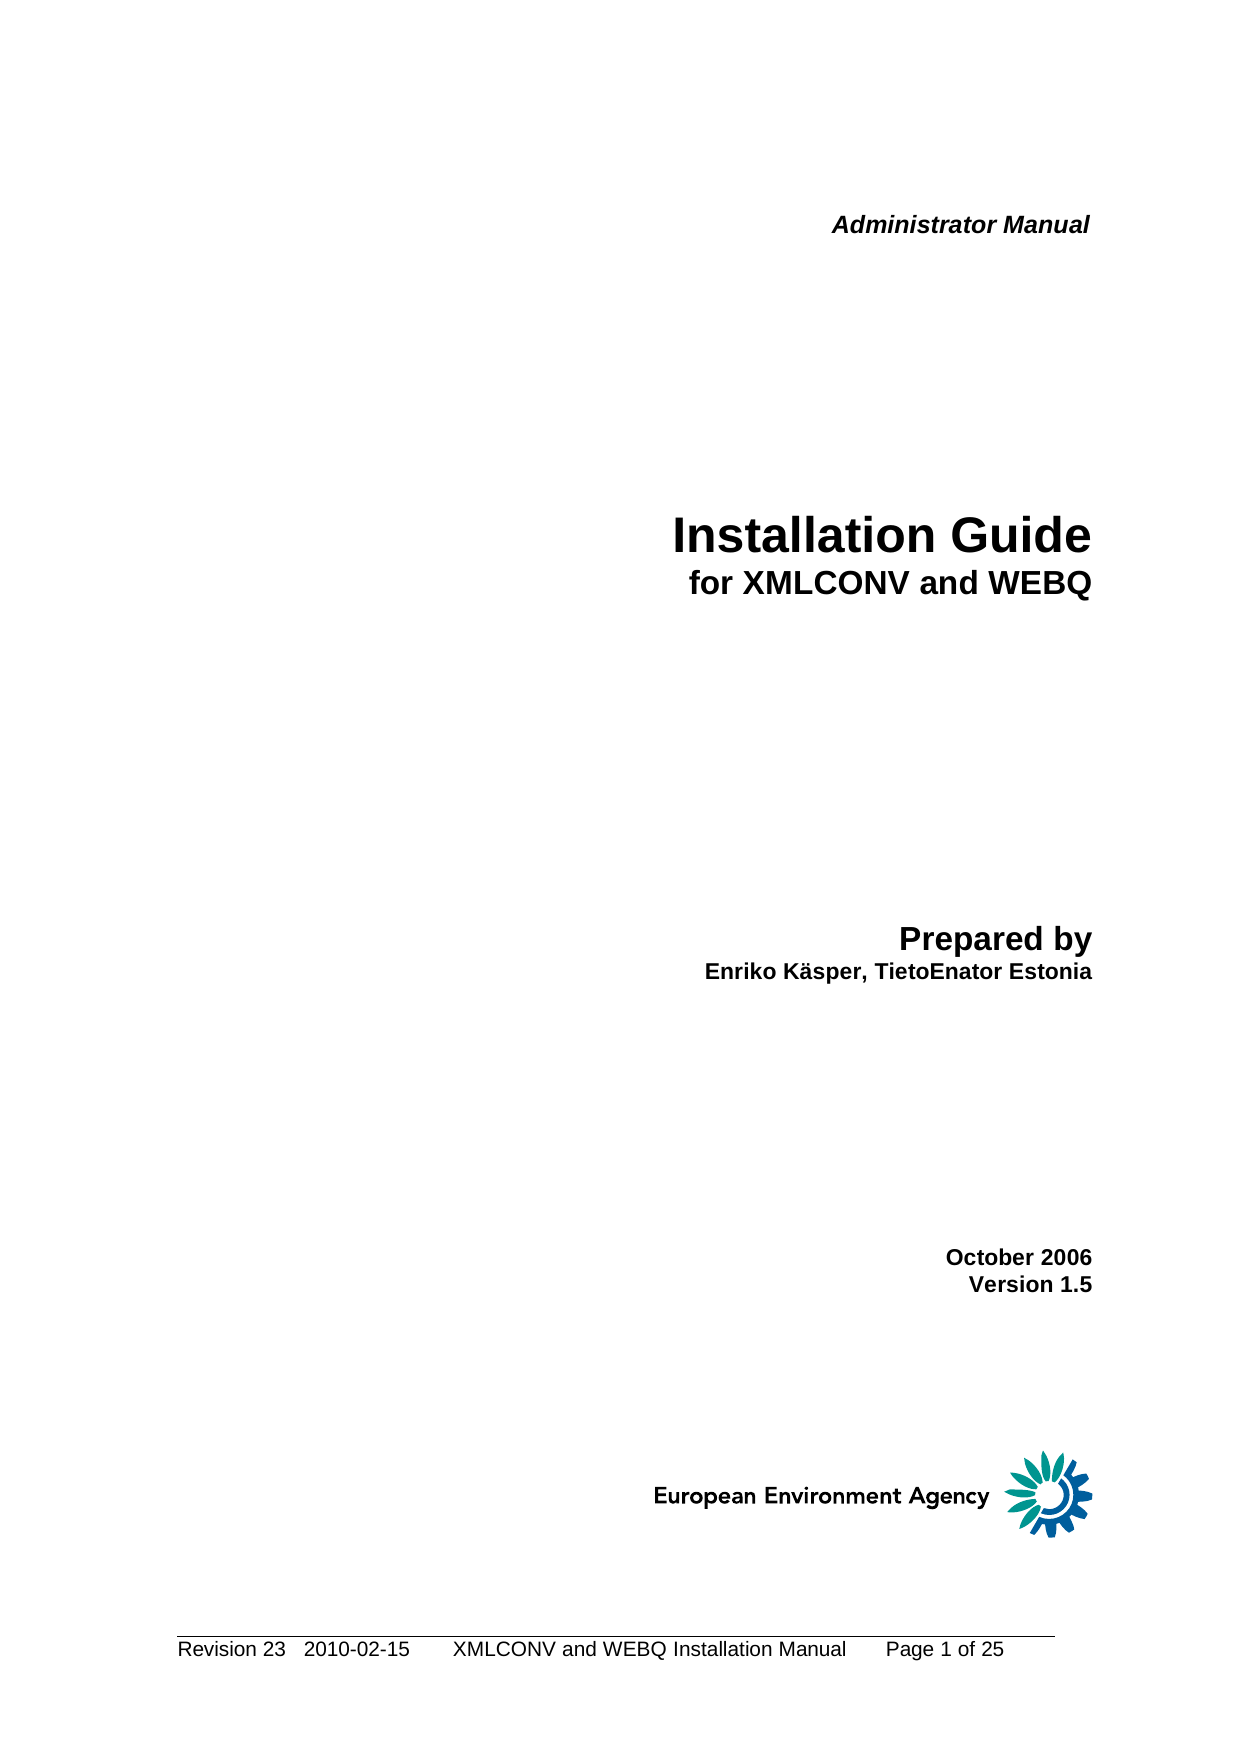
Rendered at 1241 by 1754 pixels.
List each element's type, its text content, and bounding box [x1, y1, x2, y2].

title October 2006 [177, 1244, 1092, 1271]
title Version 1.5 [177, 1271, 1092, 1298]
text Administrator Manual [177, 210, 1092, 239]
title Enriko Käsper, TietoEnator Estonia [177, 957, 1092, 984]
subtitle for XMLCONV and WEBQ [177, 563, 1092, 602]
subtitle Prepared by [177, 919, 1092, 957]
title Installation Guide [177, 506, 1092, 563]
